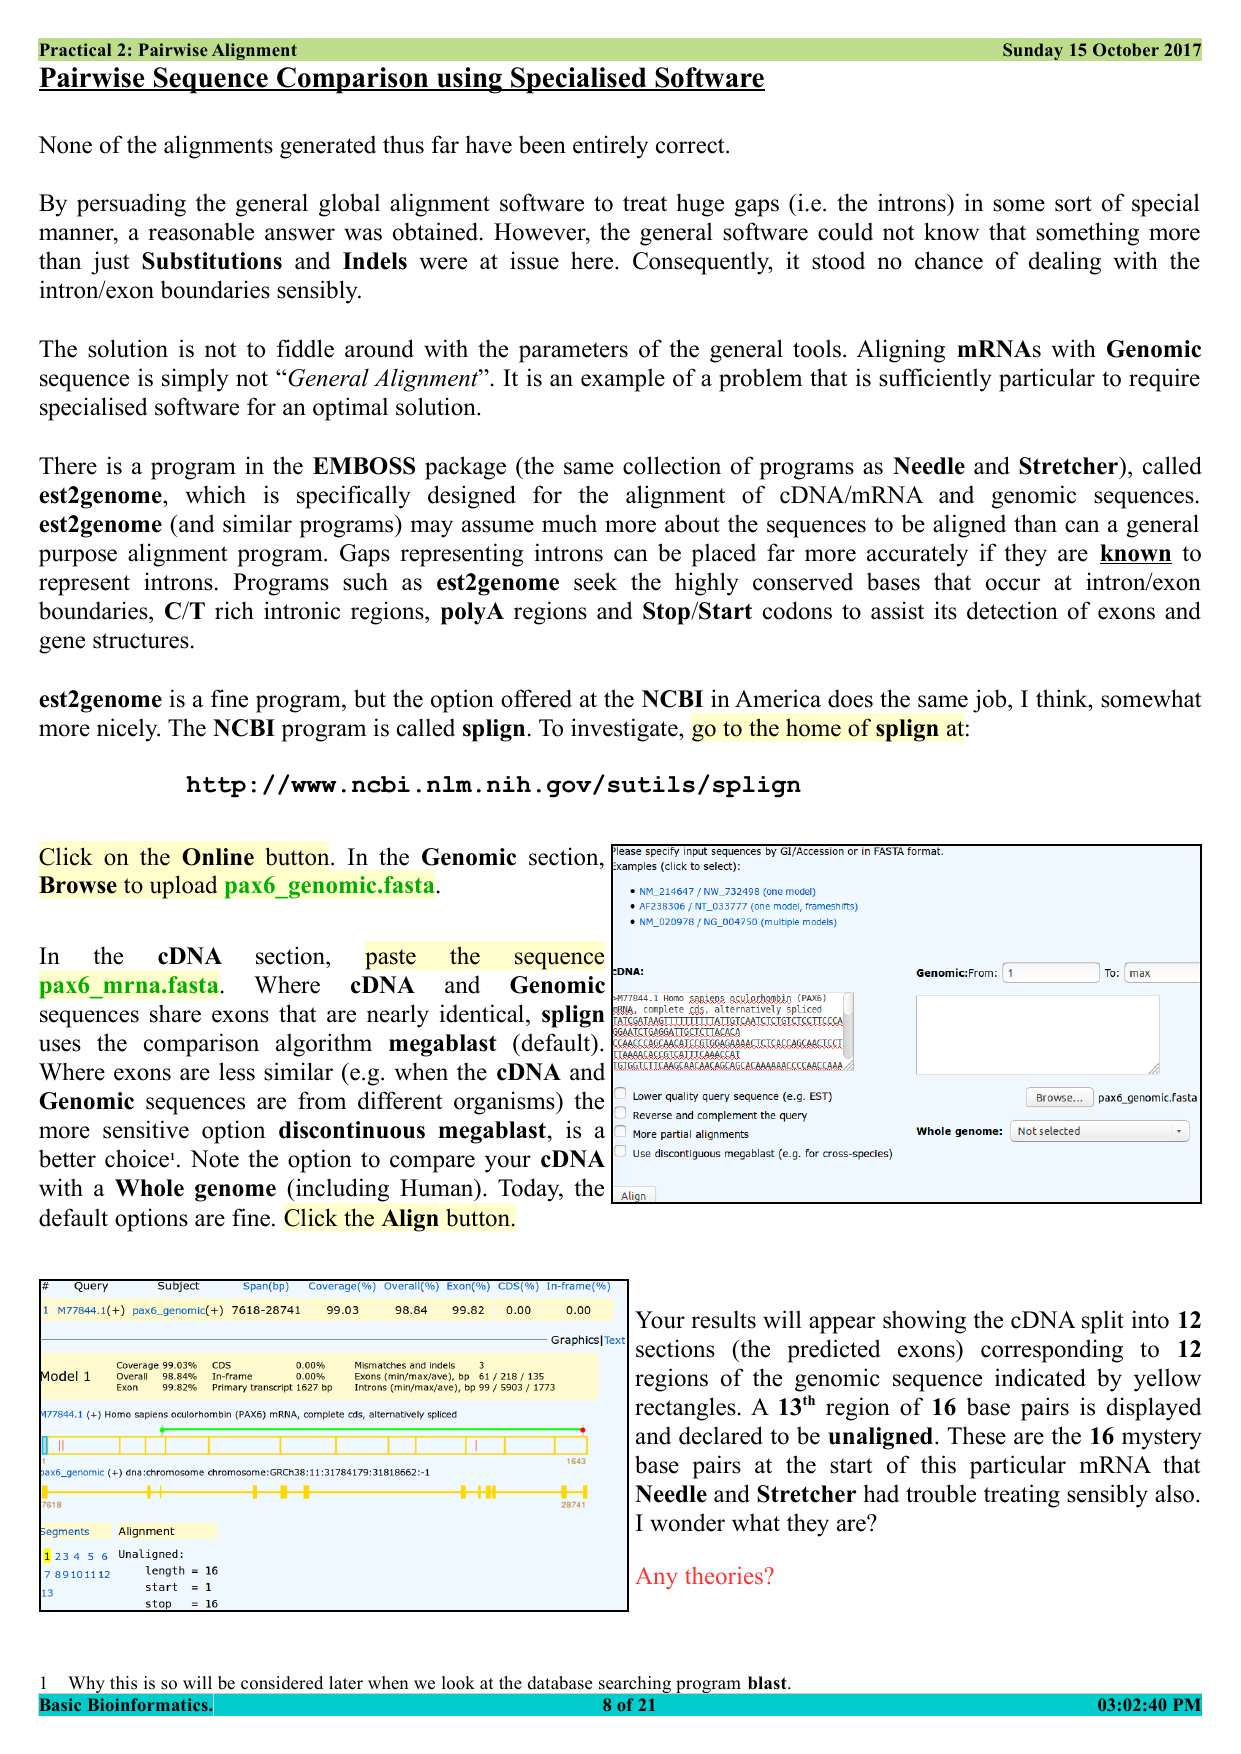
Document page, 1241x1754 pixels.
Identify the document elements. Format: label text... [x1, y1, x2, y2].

text Your results will appear showing the cDNA split into 12 sections (the predicted exons) corresponding to 12 regions of the genomic sequence indicated by yellow rectangles. A 13th region of 16 base pairs is displayed and declared to be unaligned. These are the 16 mystery base pairs at the start of this particular mRNA that Needle and Stretcher had trouble treating sensibly also. I wonder what they are? [629, 1304, 1202, 1537]
text Click on the Online button. In the Genomic section, Browse to upload pax6_genomic.fasta. [38, 841, 1202, 899]
text In the cDNA section, paste the sequence pax6_mrna.fasta. Where cDNA and Genomic sequences share exons that are nearly identical, splign uses the comparison algorithm megablast (default). Where exons are less similar (e.g. when the cDNA and Genomic sequences are from different organisms) the more sensitive option discontinuous megablast, is a better choice. Note the option to compare your cDNA with a Whole genome (including Human). Today, the default options are fine. Click the Align button. [38, 941, 1202, 1231]
picture [41, 1281, 627, 1610]
text Why this is so will be considered later when we look at the database searching program blast. [38, 1671, 1202, 1693]
text There is a program in the EMBOSS package (the same collection of programs as Needle and Stretcher), called est2genome, which is specifically designed for the alignment of cDNA/mRNA and genomic sequences. est2genome (and similar programs) may assume much more about the sequences to be aligned than can a general purpose alignment program. Gaps representing introns can be placed far more accurately if they are known to represent introns. Programs such as est2genome seek the highly conserved bases that occur at intron/exon boundaries, C/T rich intronic regions, polyA regions and Stop/Start codons to assist its detection of exons and gene structures. [38, 451, 1202, 654]
picture [613, 846, 1200, 1202]
text None of the alignments generated thus far have been entirely correct. [38, 129, 1202, 158]
text Any theories? [629, 1561, 1202, 1590]
text est2genome is a fine program, but the option offered at the NCBI in America does the same job, I think, somewhat more nicely. The NCBI program is called splign. To investigate, go to the home of splign at: [38, 684, 1202, 742]
text The solution is not to fiddle around with the parameters of the general tools. Aligning mRNAs with Genomic sequence is simply not “General Alignment”. It is an example of a problem that is sufficiently particular to require specialised software for an optimal solution. [38, 334, 1202, 421]
text By persuading the general global alignment software to treat huge gaps (i.e. the introns) in some sort of special manner, a reasonable answer was obtained. However, the general software could not know that something more than just Substitutions and Indels were at issue here. Consequently, it stood no chance of dealing with the intron/exon boundaries sensibly. [38, 188, 1202, 304]
text Pairwise Sequence Comparison using Specialised Software [38, 61, 1202, 94]
text http://www.ncbi.nlm.nih.gov/sutils/splign [38, 771, 1202, 800]
